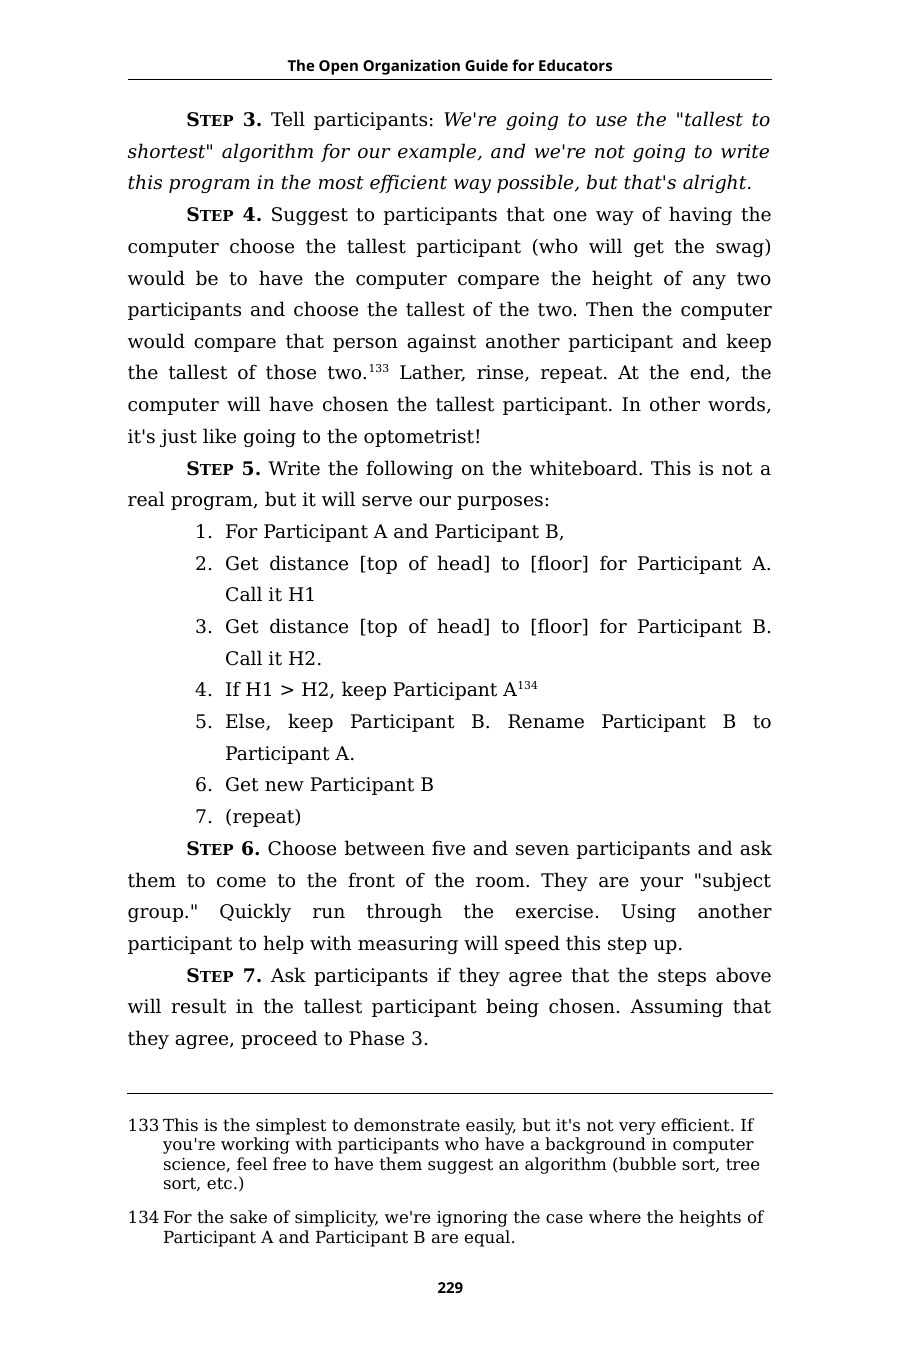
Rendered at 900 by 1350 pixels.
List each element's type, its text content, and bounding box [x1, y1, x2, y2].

list Get new Participant B [195, 774, 772, 796]
list For Participant A and Participant B, [195, 521, 772, 543]
text Step 3. Tell participants: We're going to use the "tallest to shortest" algorithm for our example, and we're not going to write this program in the most efficient way possible, but that's alright. [127, 109, 772, 194]
list Get distance [top of head] to [floor] for Participant B. Call it H2. [195, 616, 772, 669]
list If H1 > H2, keep Participant A [195, 679, 772, 701]
list For the sake of simplicity, we're ignoring the case where the heights of Participant A and Participant B are equal. [127, 1208, 772, 1247]
text Step 7. Ask participants if they agree that the steps above will result in the tallest participant being chosen. Assuming that they agree, proceed to Phase 3. [127, 964, 772, 1050]
text Step 6. Choose between five and seven participants and ask them to come to the front of the room. They are your "subject group." Quickly run through the exercise. Using another participant to help with measuring will speed this step up. [127, 838, 772, 955]
list (repeat) [195, 806, 772, 828]
text Step 5. Write the following on the whiteboard. This is not a real program, but it will serve our purposes: [127, 457, 772, 511]
list Get distance [top of head] to [floor] for Participant A. Call it H1 [195, 553, 772, 606]
list Else, keep Participant B. Rename Participant B to Participant A. [195, 711, 772, 764]
text Step 4. Suggest to participants that one way of having the computer choose the tallest participant (who will get the swag) would be to have the computer compare the height of any two participants and choose the tallest of the two. Then the computer would compare that person against another participant and keep the tallest of those two. Lather, rinse, repeat. At the end, the computer will have chosen the tallest participant. In other words, it's just like going to the optometrist! [127, 204, 772, 448]
text This is the simplest to demonstrate easily, but it's not very efficient. If you're working with participants who have a background in computer science, feel free to have them suggest an algorithm (bubble sort, tree sort, etc.) [127, 1116, 772, 1193]
